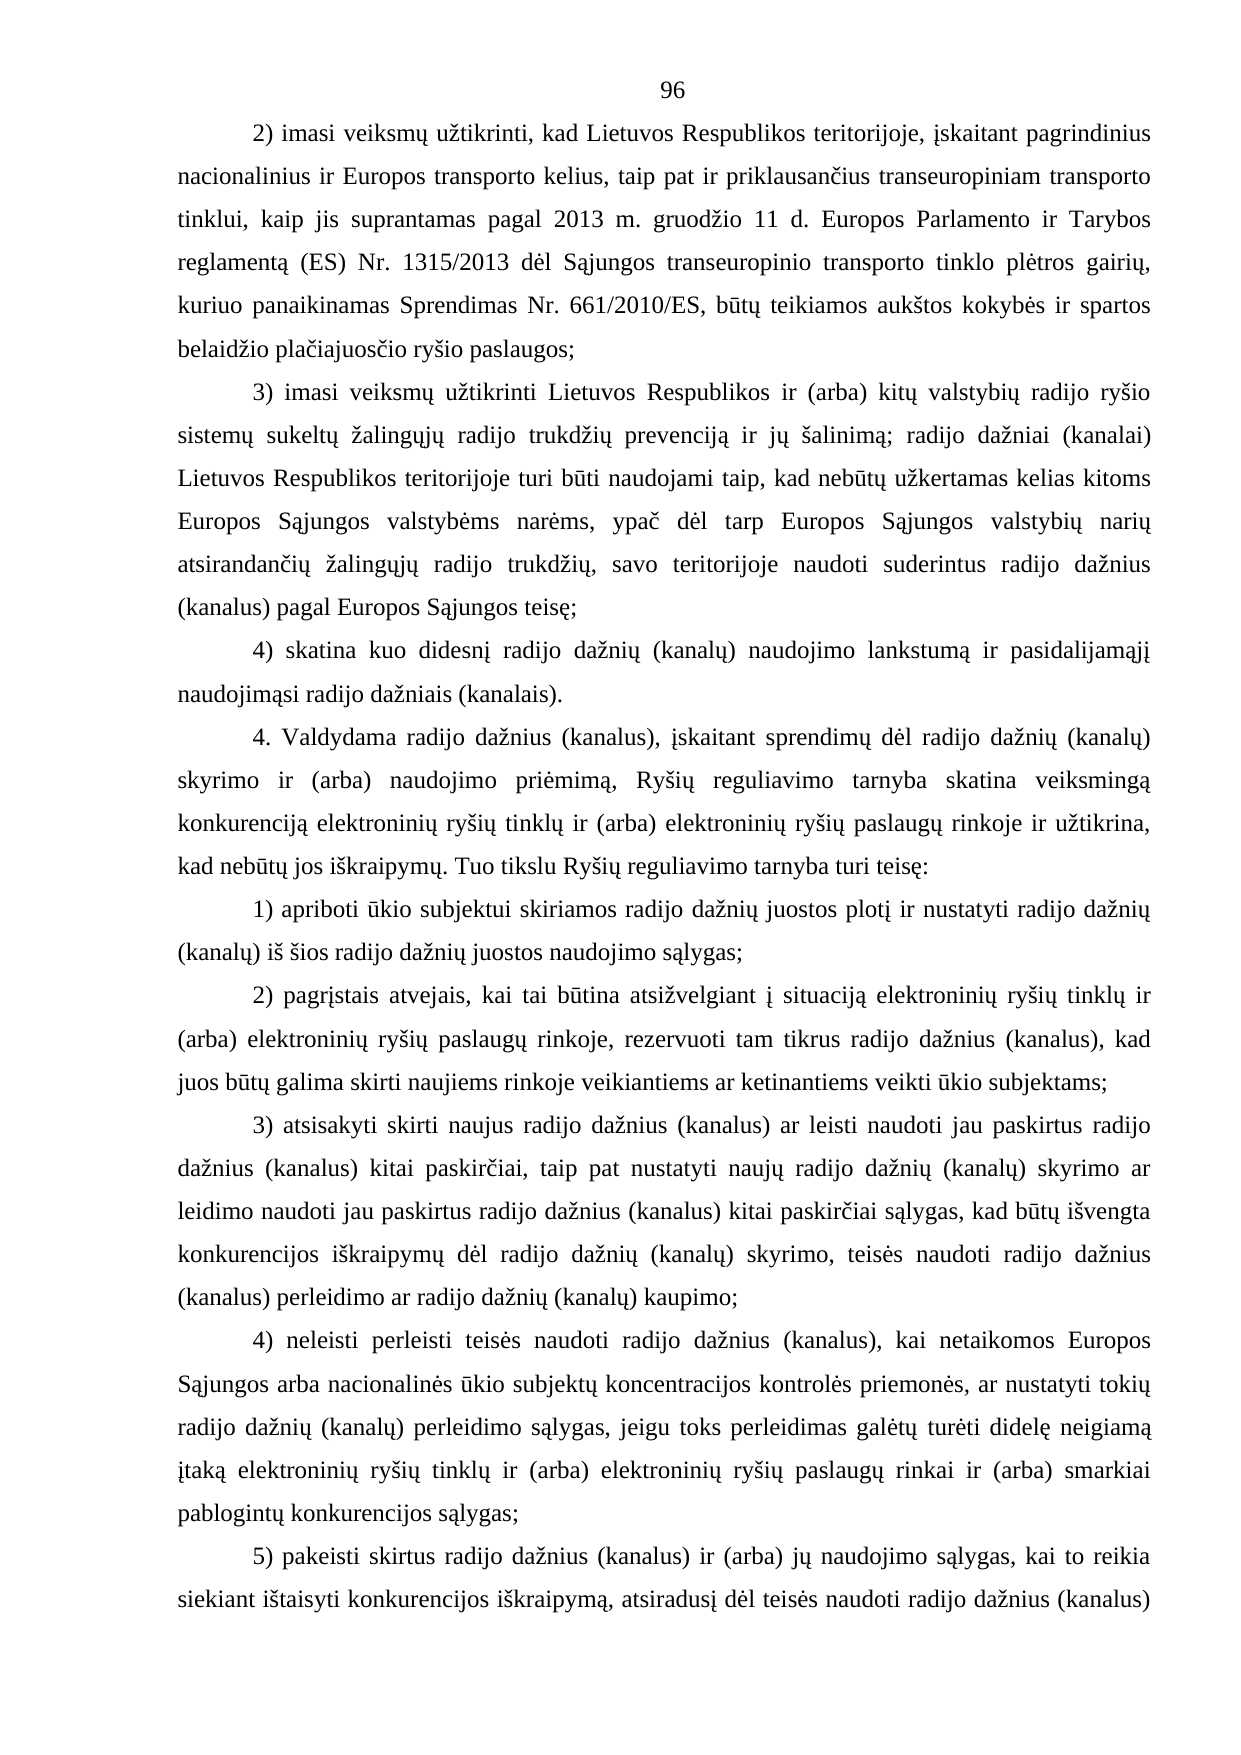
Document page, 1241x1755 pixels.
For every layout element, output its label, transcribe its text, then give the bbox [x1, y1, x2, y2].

text 3) imasi veiksmų užtikrinti Lietuvos Respublikos ir (arba) kitų valstybių radijo ryšio sistemų sukeltų žalingųjų radijo trukdžių prevenciją ir jų šalinimą; radijo dažniai (kanalai) Lietuvos Respublikos teritorijoje turi būti naudojami taip, kad nebūtų užkertamas kelias kitoms Europos Sąjungos valstybėms narėms, ypač dėl tarp Europos Sąjungos valstybių narių atsirandančių žalingųjų radijo trukdžių, savo teritorijoje naudoti suderintus radijo dažnius (kanalus) pagal Europos Sąjungos teisę; [177, 377, 1152, 621]
text 5) pakeisti skirtus radijo dažnius (kanalus) ir (arba) jų naudojimo sąlygas, kai to reikia siekiant ištaisyti konkurencijos iškraipymą, atsiradusį dėl teisės naudoti radijo dažnius (kanalus) [177, 1541, 1152, 1613]
text 1) apriboti ūkio subjektui skiriamos radijo dažnių juostos plotį ir nustatyti radijo dažnių (kanalų) iš šios radijo dažnių juostos naudojimo sąlygas; [177, 894, 1152, 966]
text 4) neleisti perleisti teisės naudoti radijo dažnius (kanalus), kai netaikomos Europos Sąjungos arba nacionalinės ūkio subjektų koncentracijos kontrolės priemonės, ar nustatyti tokių radijo dažnių (kanalų) perleidimo sąlygas, jeigu toks perleidimas galėtų turėti didelę neigiamą įtaką elektroninių ryšių tinklų ir (arba) elektroninių ryšių paslaugų rinkai ir (arba) smarkiai pablogintų konkurencijos sąlygas; [177, 1326, 1152, 1527]
text 3) atsisakyti skirti naujus radijo dažnius (kanalus) ar leisti naudoti jau paskirtus radijo dažnius (kanalus) kitai paskirčiai, taip pat nustatyti naujų radijo dažnių (kanalų) skyrimo ar leidimo naudoti jau paskirtus radijo dažnius (kanalus) kitai paskirčiai sąlygas, kad būtų išvengta konkurencijos iškraipymų dėl radijo dažnių (kanalų) skyrimo, teisės naudoti radijo dažnius (kanalus) perleidimo ar radijo dažnių (kanalų) kaupimo; [177, 1110, 1152, 1311]
text 2) imasi veiksmų užtikrinti, kad Lietuvos Respublikos teritorijoje, įskaitant pagrindinius nacionalinius ir Europos transporto kelius, taip pat ir priklausančius transeuropiniam transporto tinklui, kaip jis suprantamas pagal 2013 m. gruodžio 11 d. Europos Parlamento ir Tarybos reglamentą (ES) Nr. 1315/2013 dėl Sąjungos transeuropinio transporto tinklo plėtros gairių, kuriuo panaikinamas Sprendimas Nr. 661/2010/ES, būtų teikiamos aukštos kokybės ir spartos belaidžio plačiajuosčio ryšio paslaugos; [177, 118, 1152, 362]
text 2) pagrįstais atvejais, kai tai būtina atsižvelgiant į situaciją elektroninių ryšių tinklų ir (arba) elektroninių ryšių paslaugų rinkoje, rezervuoti tam tikrus radijo dažnius (kanalus), kad juos būtų galima skirti naujiems rinkoje veikiantiems ar ketinantiems veikti ūkio subjektams; [177, 981, 1152, 1096]
text 4. Valdydama radijo dažnius (kanalus), įskaitant sprendimų dėl radijo dažnių (kanalų) skyrimo ir (arba) naudojimo priėmimą, Ryšių reguliavimo tarnyba skatina veiksmingą konkurenciją elektroninių ryšių tinklų ir (arba) elektroninių ryšių paslaugų rinkoje ir užtikrina, kad nebūtų jos iškraipymų. Tuo tikslu Ryšių reguliavimo tarnyba turi teisę: [177, 722, 1152, 880]
text 4) skatina kuo didesnį radijo dažnių (kanalų) naudojimo lankstumą ir pasidalijamąjį naudojimąsi radijo dažniais (kanalais). [177, 636, 1152, 707]
